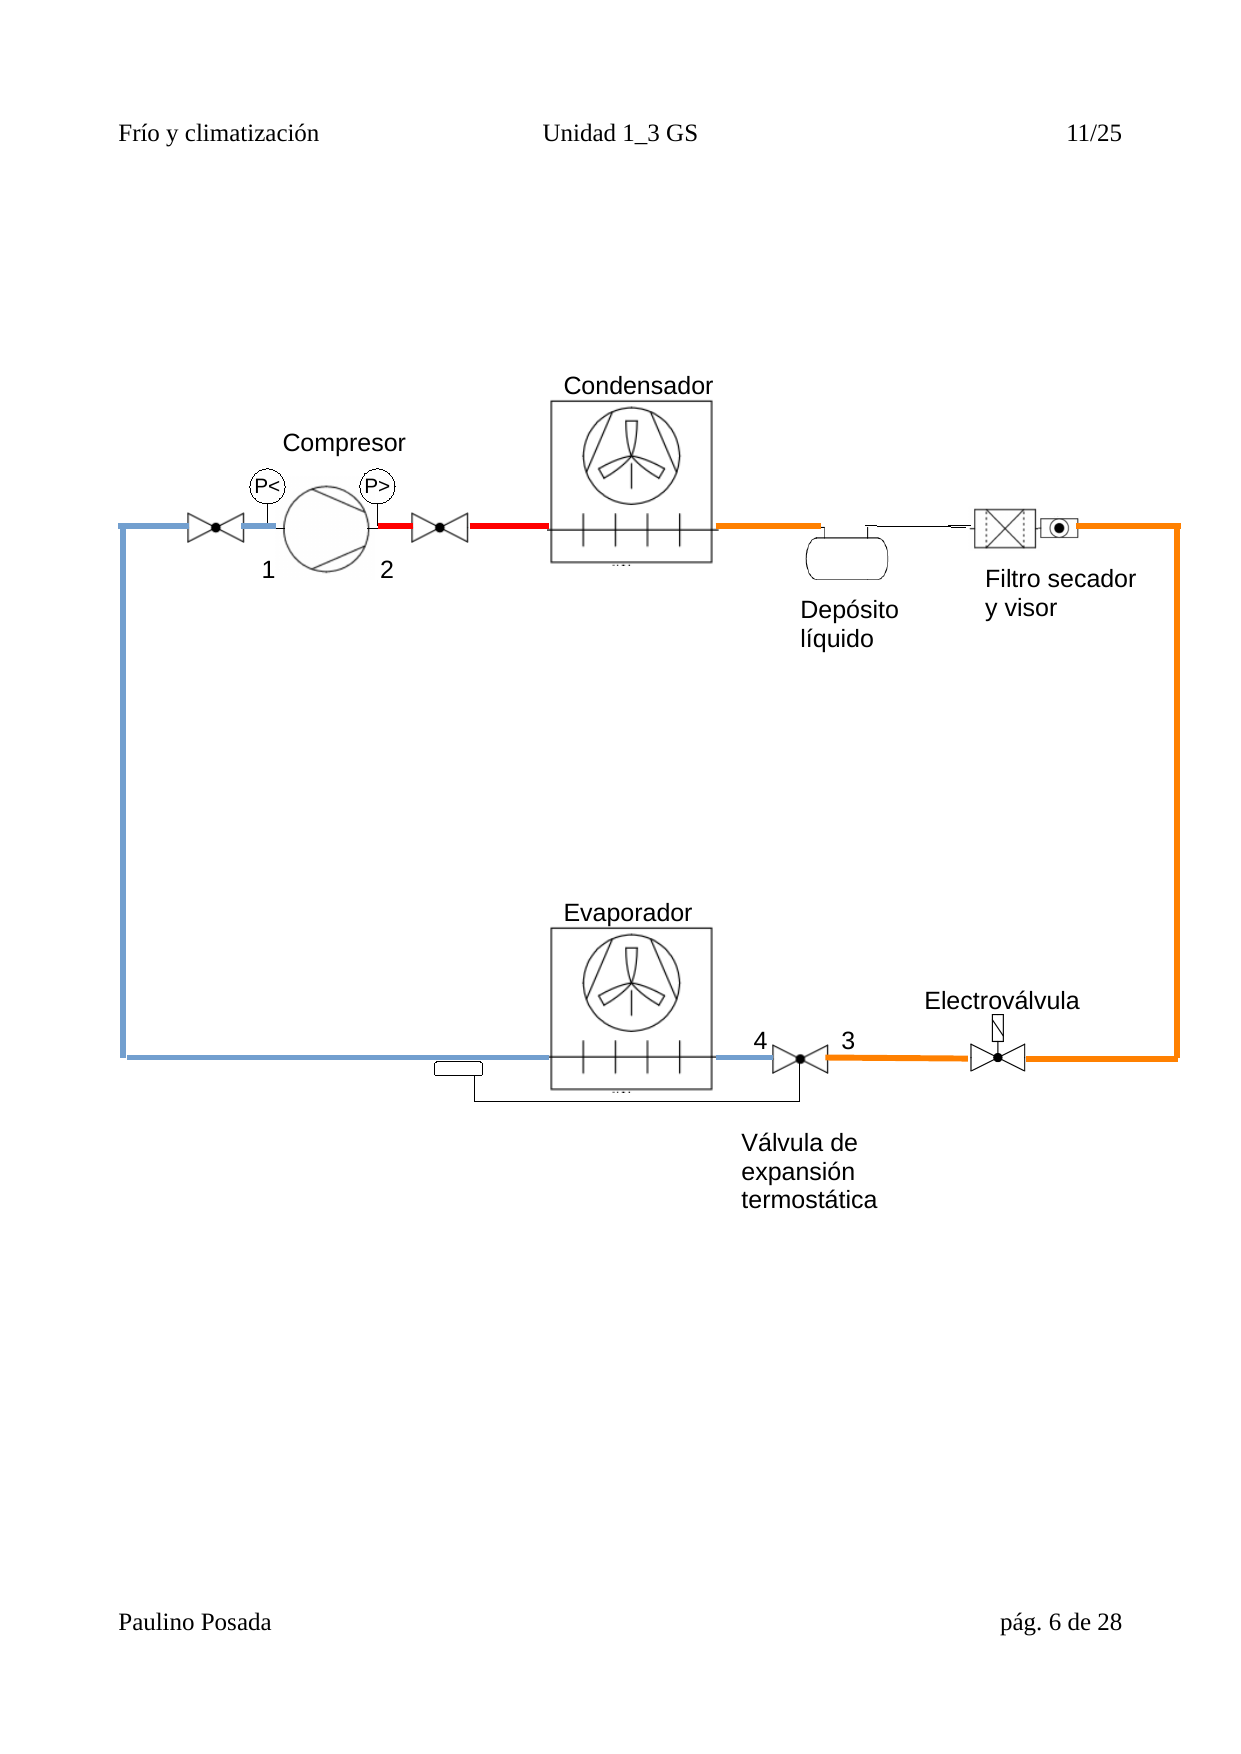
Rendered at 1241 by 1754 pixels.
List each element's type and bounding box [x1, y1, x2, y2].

picture [276, 477, 374, 579]
picture [547, 396, 720, 566]
picture [767, 1040, 833, 1076]
picture [968, 1013, 1026, 1072]
picture [802, 520, 891, 583]
picture [406, 508, 473, 545]
picture [182, 508, 249, 545]
picture [547, 923, 720, 1093]
picture [969, 507, 1080, 550]
